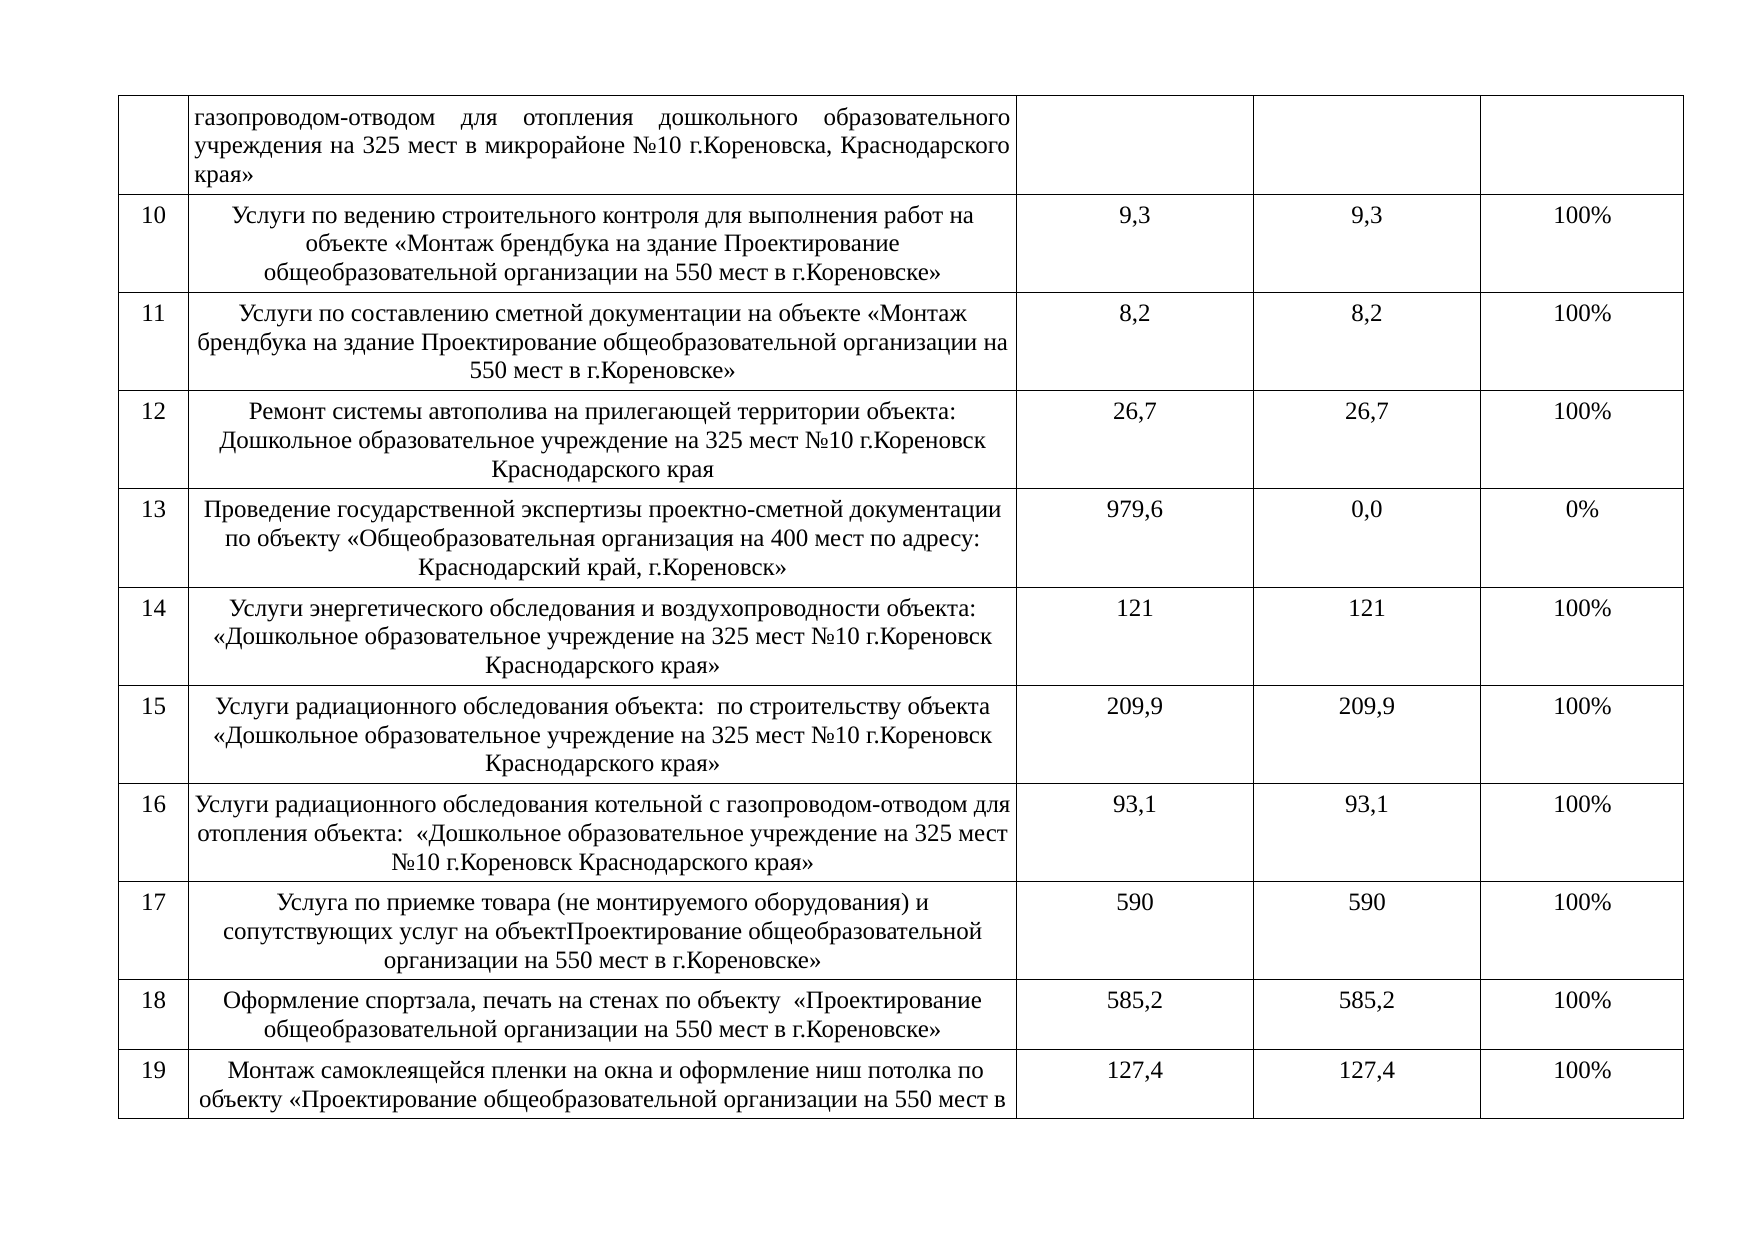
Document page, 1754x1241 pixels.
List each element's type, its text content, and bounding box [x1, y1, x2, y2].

table_cell 100% [1481, 686, 1683, 783]
table_cell 93,1 [1254, 784, 1480, 881]
table_cell Услуги энергетического обследования и воздухопроводности объекта: «Дошкольное образовательное учреждение на 325 мест №10 г.Кореновск Краснодарского края» [189, 588, 1016, 685]
table_cell 16 [119, 784, 188, 881]
table_cell [1481, 96, 1683, 193]
table_cell 100% [1481, 882, 1683, 979]
table_cell Оформление спортзала, печать на стенах по объекту «Проектирование общеобразовательной организации на 550 мест в г.Кореновске» [189, 980, 1016, 1049]
table_cell 121 [1017, 588, 1253, 685]
table_cell 18 [119, 980, 188, 1049]
table_cell 26,7 [1254, 391, 1480, 488]
table_cell 209,9 [1254, 686, 1480, 783]
table_cell 9,3 [1017, 195, 1253, 292]
table_cell [1254, 96, 1480, 193]
table_cell 585,2 [1017, 980, 1253, 1049]
table_cell [1017, 96, 1253, 193]
table_cell 590 [1254, 882, 1480, 979]
table_cell 14 [119, 588, 188, 685]
table_cell 100% [1481, 1050, 1683, 1118]
table_cell Услуги по ведению строительного контроля для выполнения работ на объекте «Монтаж брендбука на здание Проектирование общеобразовательной организации на 550 мест в г.Кореновске» [189, 195, 1016, 292]
table_cell 93,1 [1017, 784, 1253, 881]
table_cell 15 [119, 686, 188, 783]
table_cell 12 [119, 391, 188, 488]
table_cell газопроводом-отводом для отопления дошкольного образовательного учреждения на 325 мест в микрорайоне №10 г.Кореновска, Краснодарского края» [189, 96, 1016, 193]
table_cell 11 [119, 293, 188, 390]
table_cell Услуги по составлению сметной документации на объекте «Монтаж брендбука на здание Проектирование общеобразовательной организации на 550 мест в г.Кореновске» [189, 293, 1016, 390]
table_cell Услуга по приемке товара (не монтируемого оборудования) и сопутствующих услуг на объектПроектирование общеобразовательной организации на 550 мест в г.Кореновске» [189, 882, 1016, 979]
table_cell 209,9 [1017, 686, 1253, 783]
table_cell 19 [119, 1050, 188, 1118]
table_cell 13 [119, 489, 188, 586]
table_cell Проведение государственной экспертизы проектно-сметной документации по объекту «Общеобразовательная организация на 400 мест по адресу: Краснодарский край, г.Кореновск» [189, 489, 1016, 586]
table_cell 100% [1481, 195, 1683, 292]
table_cell 8,2 [1254, 293, 1480, 390]
table_cell 127,4 [1017, 1050, 1253, 1118]
table_cell Монтаж самоклеящейся пленки на окна и оформление ниш потолка по объекту «Проектирование общеобразовательной организации на 550 мест в [189, 1050, 1016, 1118]
table_cell 10 [119, 195, 188, 292]
table_cell Ремонт системы автополива на прилегающей территории объекта: Дошкольное образовательное учреждение на 325 мест №10 г.Кореновск Краснодарского края [189, 391, 1016, 488]
table_cell 0% [1481, 489, 1683, 586]
table_cell 979,6 [1017, 489, 1253, 586]
table_cell Услуги радиационного обследования котельной с газопроводом-отводом для отопления объекта: «Дошкольное образовательное учреждение на 325 мест №10 г.Кореновск Краснодарского края» [189, 784, 1016, 881]
table_cell 100% [1481, 980, 1683, 1049]
table_cell 8,2 [1017, 293, 1253, 390]
table_cell Услуги радиационного обследования объекта: по строительству объекта «Дошкольное образовательное учреждение на 325 мест №10 г.Кореновск Краснодарского края» [189, 686, 1016, 783]
table_cell 590 [1017, 882, 1253, 979]
table_cell 26,7 [1017, 391, 1253, 488]
table_cell 100% [1481, 784, 1683, 881]
table_cell 121 [1254, 588, 1480, 685]
table_cell 100% [1481, 293, 1683, 390]
table_cell 100% [1481, 588, 1683, 685]
table_cell 585,2 [1254, 980, 1480, 1049]
table_cell 127,4 [1254, 1050, 1480, 1118]
table_cell 17 [119, 882, 188, 979]
table_cell 100% [1481, 391, 1683, 488]
table_cell 0,0 [1254, 489, 1480, 586]
table_cell 9,3 [1254, 195, 1480, 292]
table_cell [119, 96, 188, 193]
